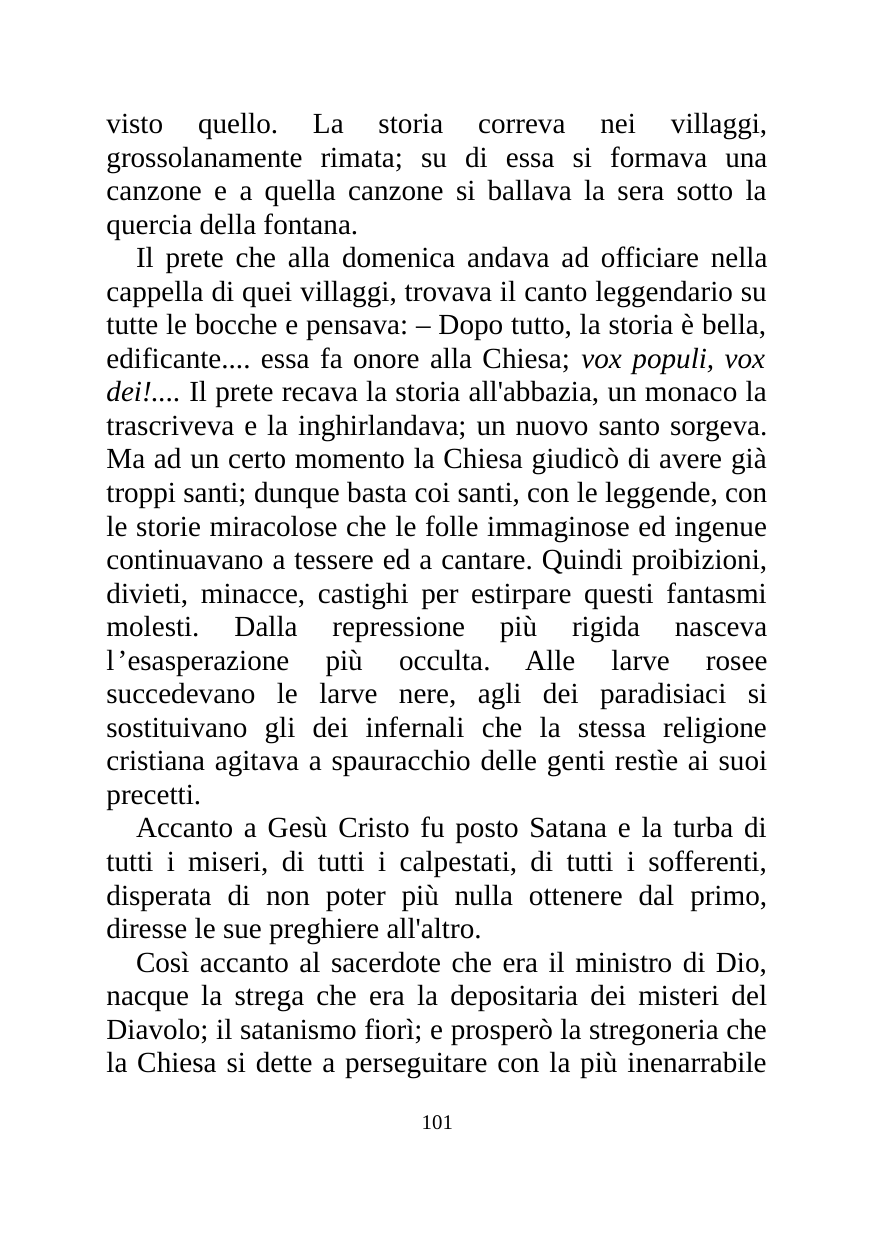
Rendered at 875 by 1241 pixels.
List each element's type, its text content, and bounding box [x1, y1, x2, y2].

text Il prete che alla domenica andava ad officiare nella cappella di quei villaggi, trovava il canto leggendario su tutte le bocche e pensava: – Dopo tutto, la storia è bella, edificante.... essa fa onore alla Chiesa; vox populi, vox dei!.... Il prete recava la storia all'abbazia, un monaco la trascriveva e la inghirlandava; un nuovo santo sorgeva. Ma ad un certo momento la Chiesa giudicò di avere già troppi santi; dunque basta coi santi, con le leggende, con le storie miracolose che le folle immaginose ed ingenue continuavano a tessere ed a cantare. Quindi proibizioni, divieti, minacce, castighi per estirpare questi fantasmi molesti. Dalla repressione più rigida nasceva l’esasperazione più occulta. Alle larve rosee succedevano le larve nere, agli dei paradisiaci si sostituivano gli dei infernali che la stessa religione cristiana agitava a spauracchio delle genti restìe ai suoi precetti. [106, 240, 768, 811]
text Così accanto al sacerdote che era il ministro di Dio, nacque la strega che era la depositaria dei misteri del Diavolo; il satanismo fiorì; e prosperò la stregoneria che la Chiesa si dette a perseguitare con la più inenarrabile [106, 945, 768, 1079]
text Accanto a Gesù Cristo fu posto Satana e la turba di tutti i miseri, di tutti i calpestati, di tutti i sofferenti, disperata di non poter più nulla ottenere dal primo, diresse le sue preghiere all'altro. [106, 811, 768, 945]
text visto quello. La storia correva nei villaggi, grossolanamente rimata; su di essa si formava una canzone e a quella canzone si ballava la sera sotto la quercia della fontana. [106, 106, 768, 240]
